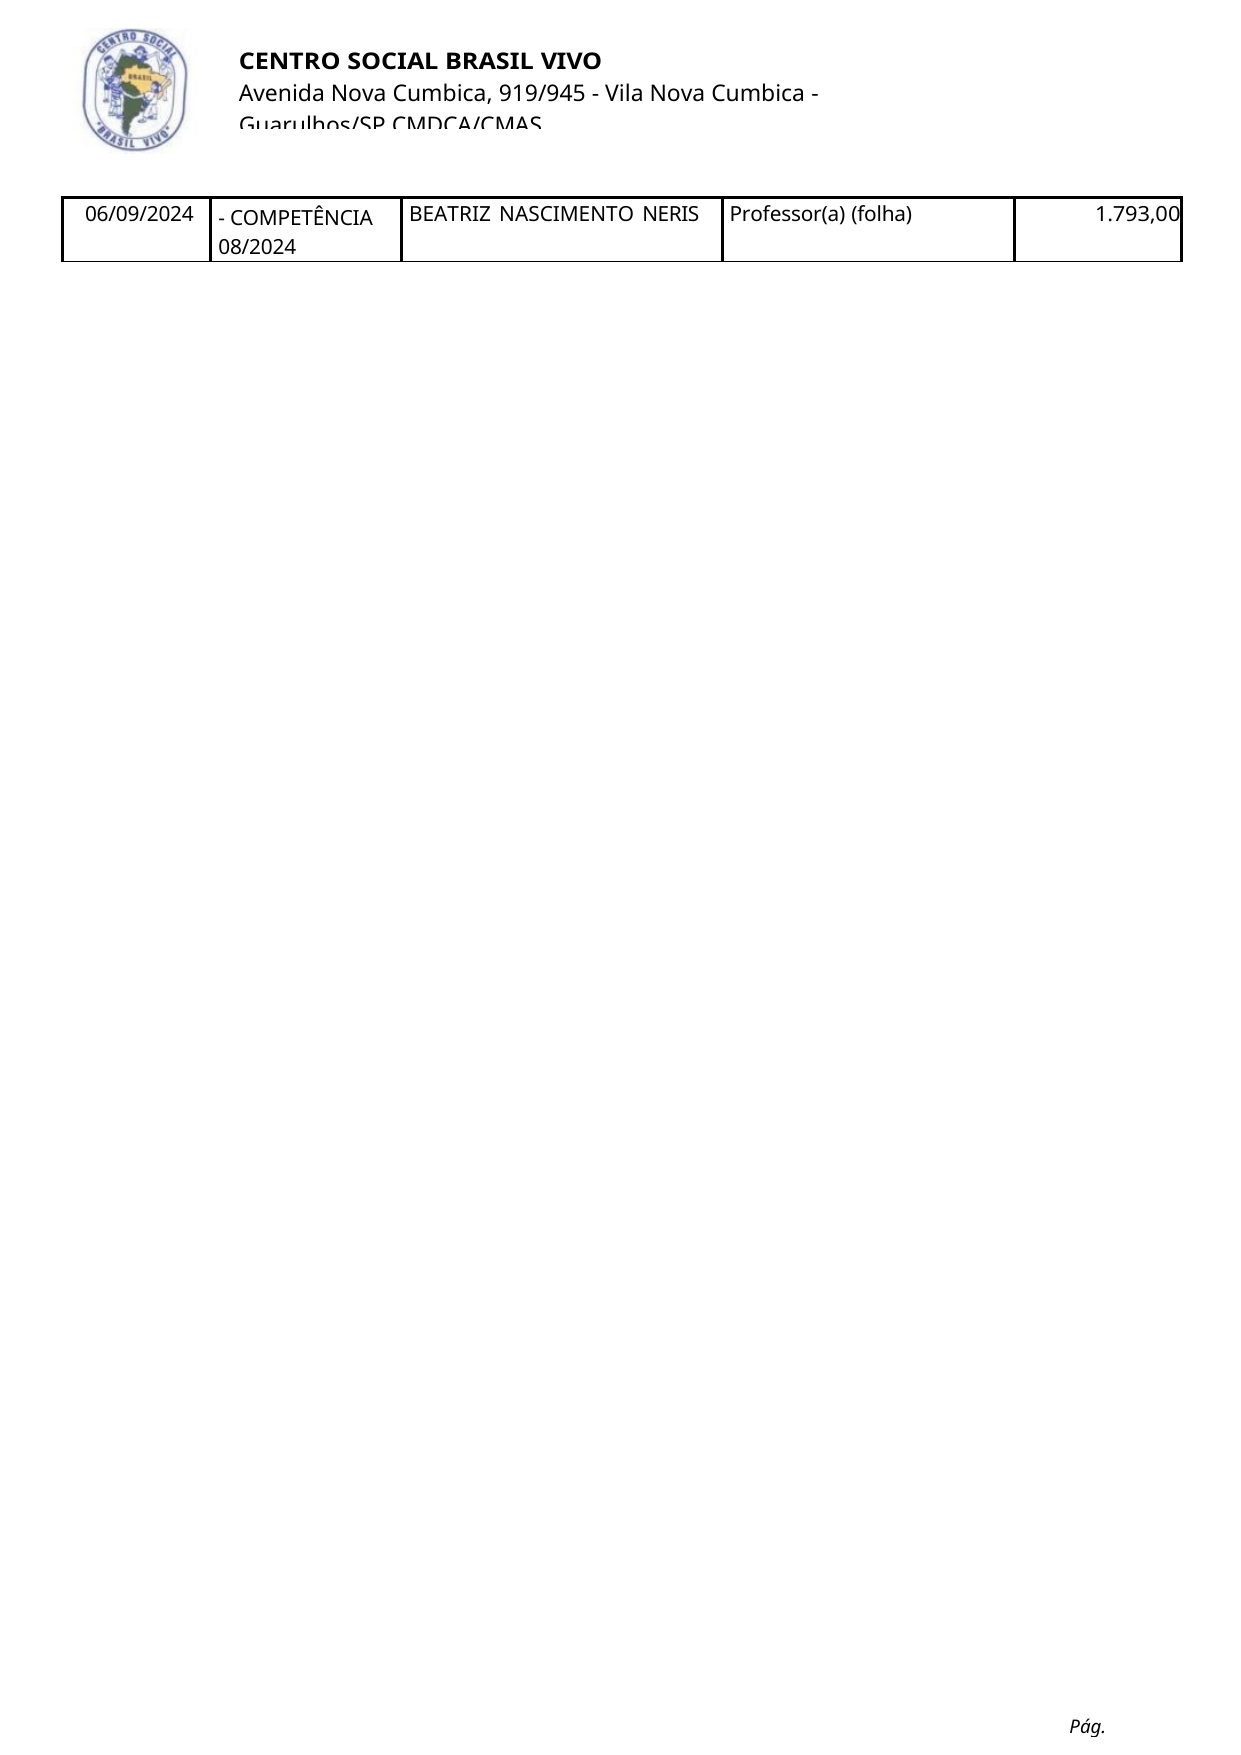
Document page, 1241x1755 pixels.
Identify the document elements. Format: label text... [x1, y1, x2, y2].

table_cell Professor(a) (folha) [724, 199, 1013, 261]
table_cell - COMPETÊNCIA 08/2024 [212, 199, 400, 261]
table_cell 06/09/2024 [64, 199, 209, 261]
table_cell BEATRIZ NASCIMENTO NERIS [403, 199, 721, 261]
table_cell 1.793,00 [1016, 199, 1180, 261]
